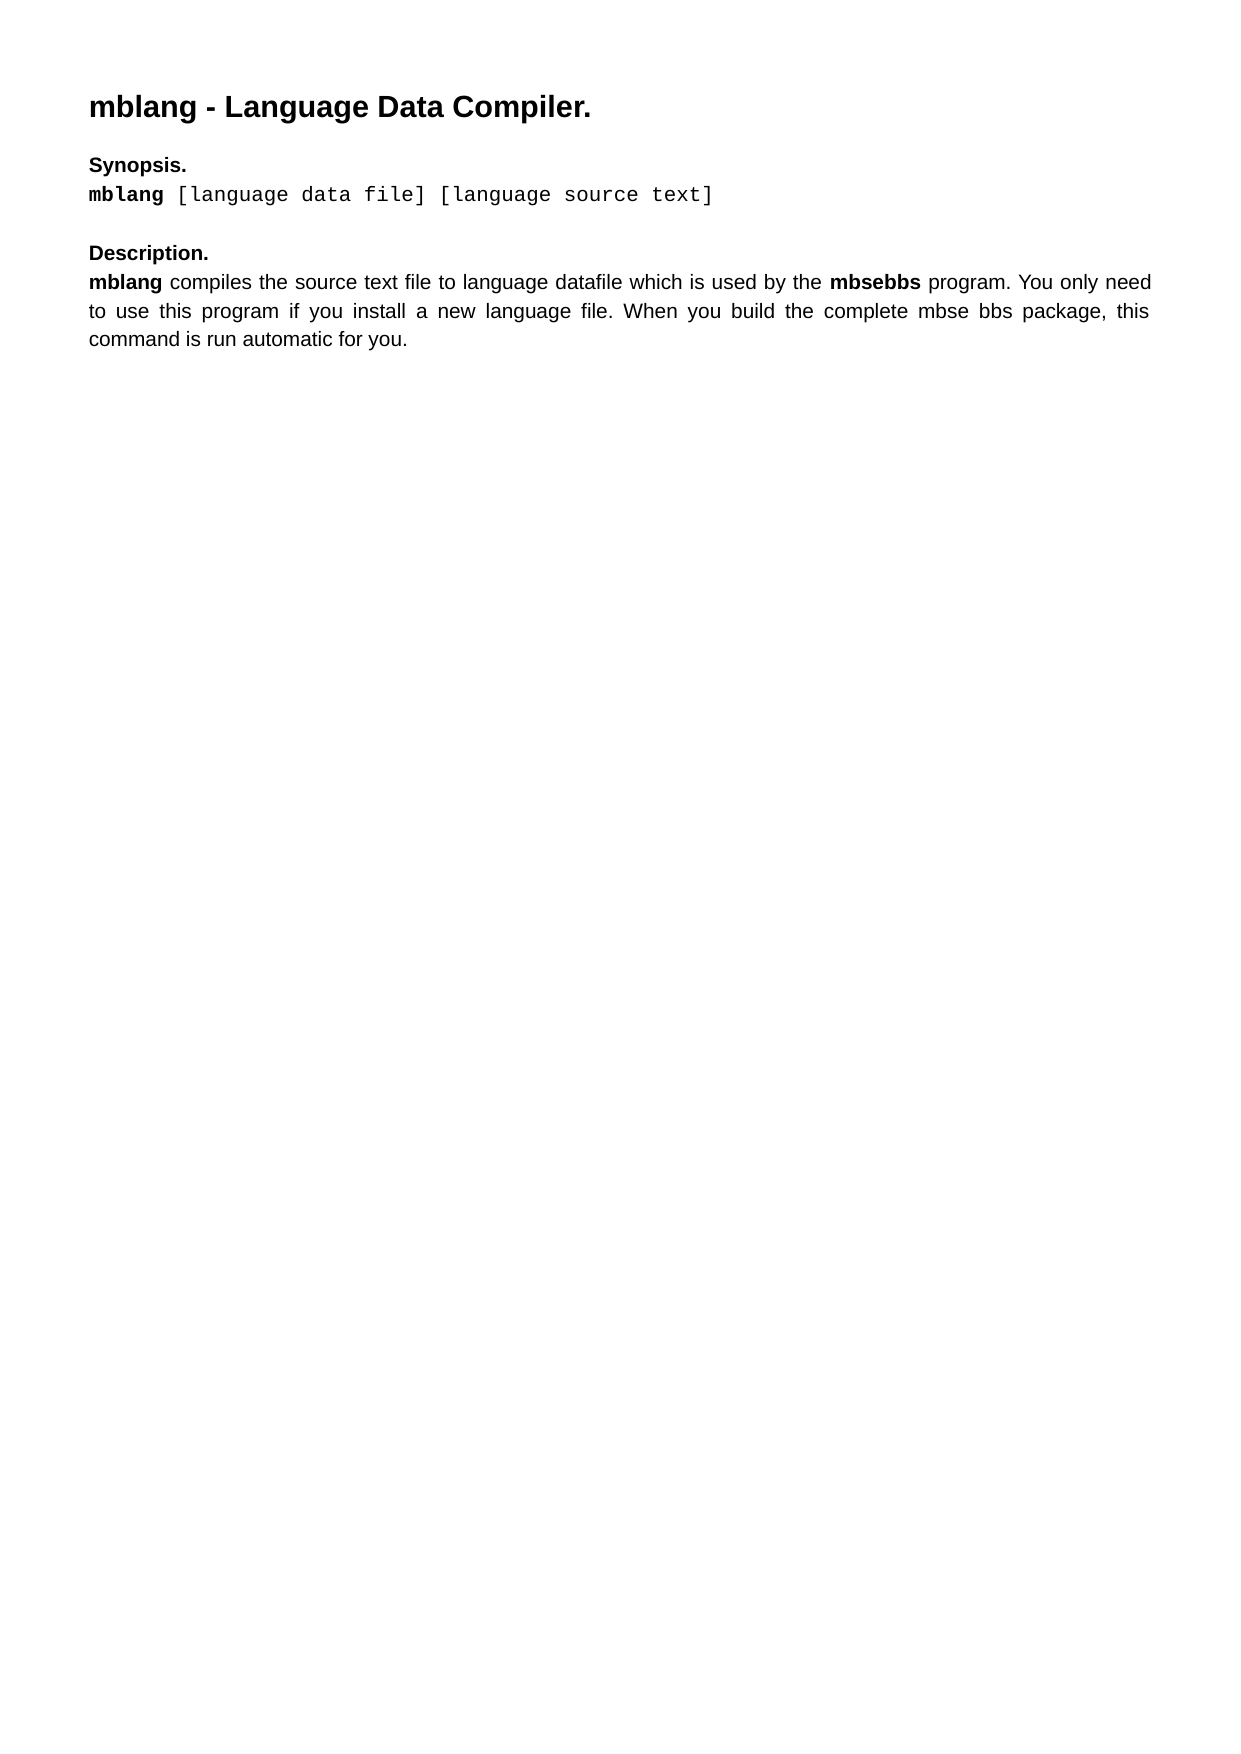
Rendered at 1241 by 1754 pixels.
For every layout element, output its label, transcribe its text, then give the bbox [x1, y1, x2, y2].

subtitle mblang - Language Data Compiler. [88, 88, 1152, 124]
text Synopsis. [88, 153, 1152, 177]
text mblang [language data file] [language source text] [88, 181, 1152, 207]
text Description. [88, 241, 1152, 265]
text mblang compiles the source text file to language datafile which is used by the mbsebbs program. You only need to use this program if you install a new language file. When you build the complete mbse bbs package, this command is run automatic for you. [88, 270, 1152, 351]
